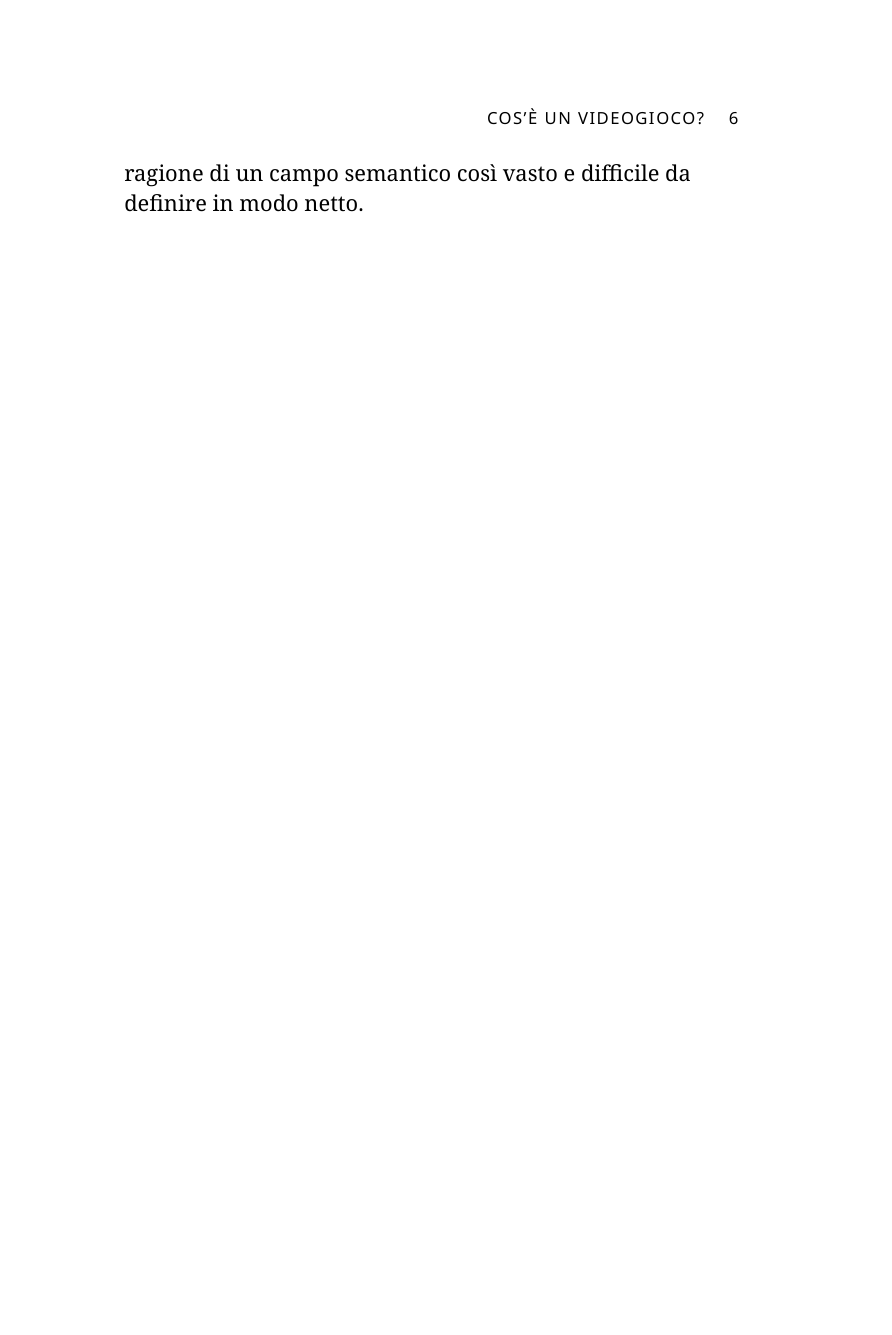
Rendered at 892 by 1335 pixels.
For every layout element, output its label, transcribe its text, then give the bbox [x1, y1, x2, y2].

text ragione di un campo semantico così vasto e difficile da definire in modo netto. [124, 158, 738, 218]
